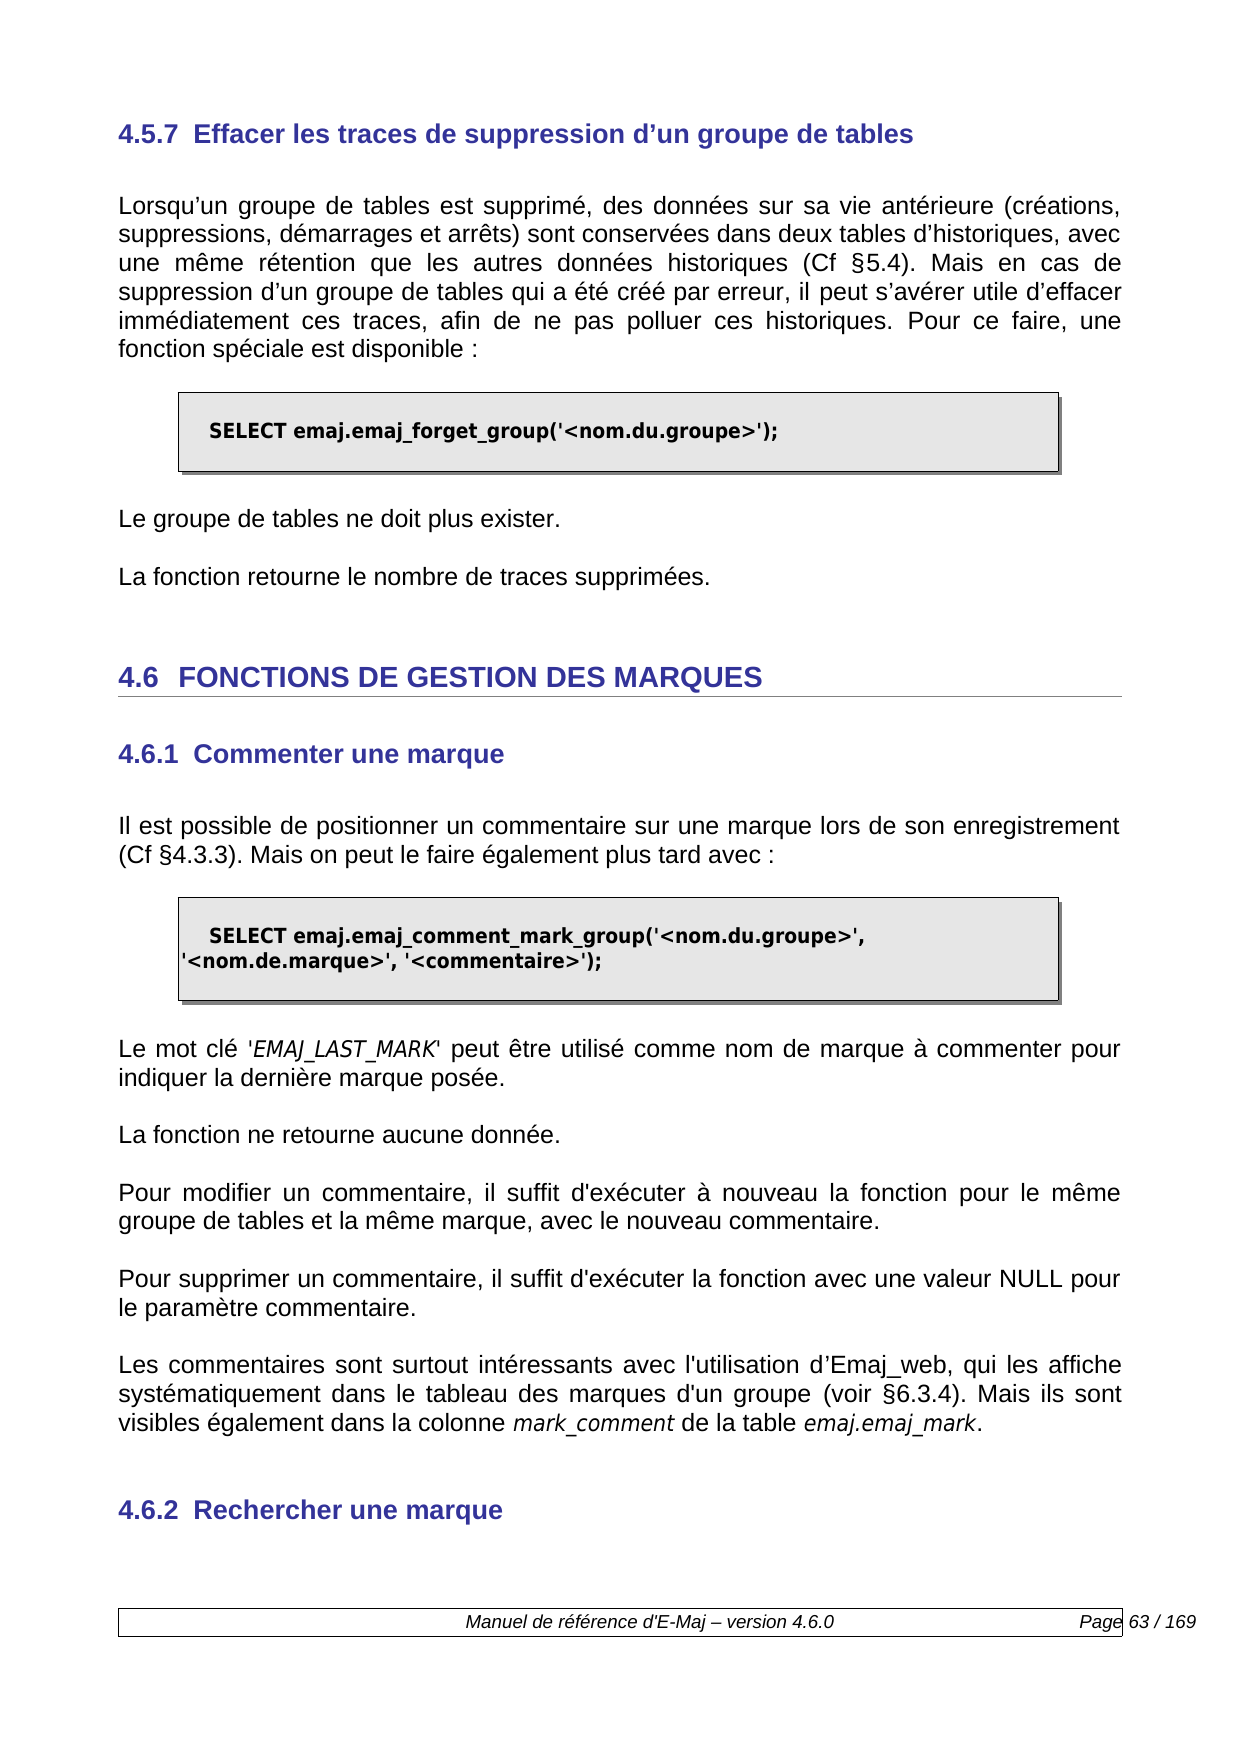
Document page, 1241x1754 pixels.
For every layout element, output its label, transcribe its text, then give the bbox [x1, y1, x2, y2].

text Les commentaires sont surtout intéressants avec l'utilisation d’Emaj_web, qui les affiche systématiquement dans le tableau des marques d'un groupe (voir §6.3.4). Mais ils sont visibles également dans la colonne mark_comment de la table emaj.emaj_mark. [118, 1350, 1122, 1436]
text Il est possible de positionner un commentaire sur une marque lors de son enregistrement (Cf §4.3.3). Mais on peut le faire également plus tard avec : [118, 811, 1122, 868]
text Le groupe de tables ne doit plus exister. [118, 504, 1122, 533]
text SELECT emaj.emaj_forget_group('<nom.du.groupe>'); [179, 416, 1058, 440]
text La fonction retourne le nombre de traces supprimées. [118, 562, 1122, 590]
text Lorsqu’un groupe de tables est supprimé, des données sur sa vie antérieure (créations, suppressions, démarrages et arrêts) sont conservées dans deux tables d’historiques, avec une même rétention que les autres données historiques (Cf §5.4). Mais en cas de suppression d’un groupe de tables qui a été créé par erreur, il peut s’avérer utile d’effacer immédiatement ces traces, afin de ne pas polluer ces historiques. Pour ce faire, une fonction spéciale est disponible : [118, 191, 1122, 363]
text Le mot clé 'EMAJ_LAST_MARK' peut être utilisé comme nom de marque à commenter pour indiquer la dernière marque posée. [118, 1034, 1122, 1091]
text SELECT emaj.emaj_comment_mark_group('<nom.du.groupe>', '<nom.de.marque>', '<commentaire>'); [179, 921, 1058, 970]
subtitle Effacer les traces de suppression d’un groupe de tables [118, 118, 1122, 149]
text Pour modifier un commentaire, il suffit d'exécuter à nouveau la fonction pour le même groupe de tables et la même marque, avec le nouveau commentaire. [118, 1177, 1122, 1235]
text La fonction ne retourne aucune donnée. [118, 1120, 1122, 1149]
subtitle Commenter une marque [118, 738, 1122, 769]
subtitle Fonctions de gestion des marques [118, 660, 1122, 696]
text Pour supprimer un commentaire, il suffit d'exécuter la fonction avec une valeur NULL pour le paramètre commentaire. [118, 1264, 1122, 1321]
subtitle Rechercher une marque [118, 1494, 1122, 1525]
